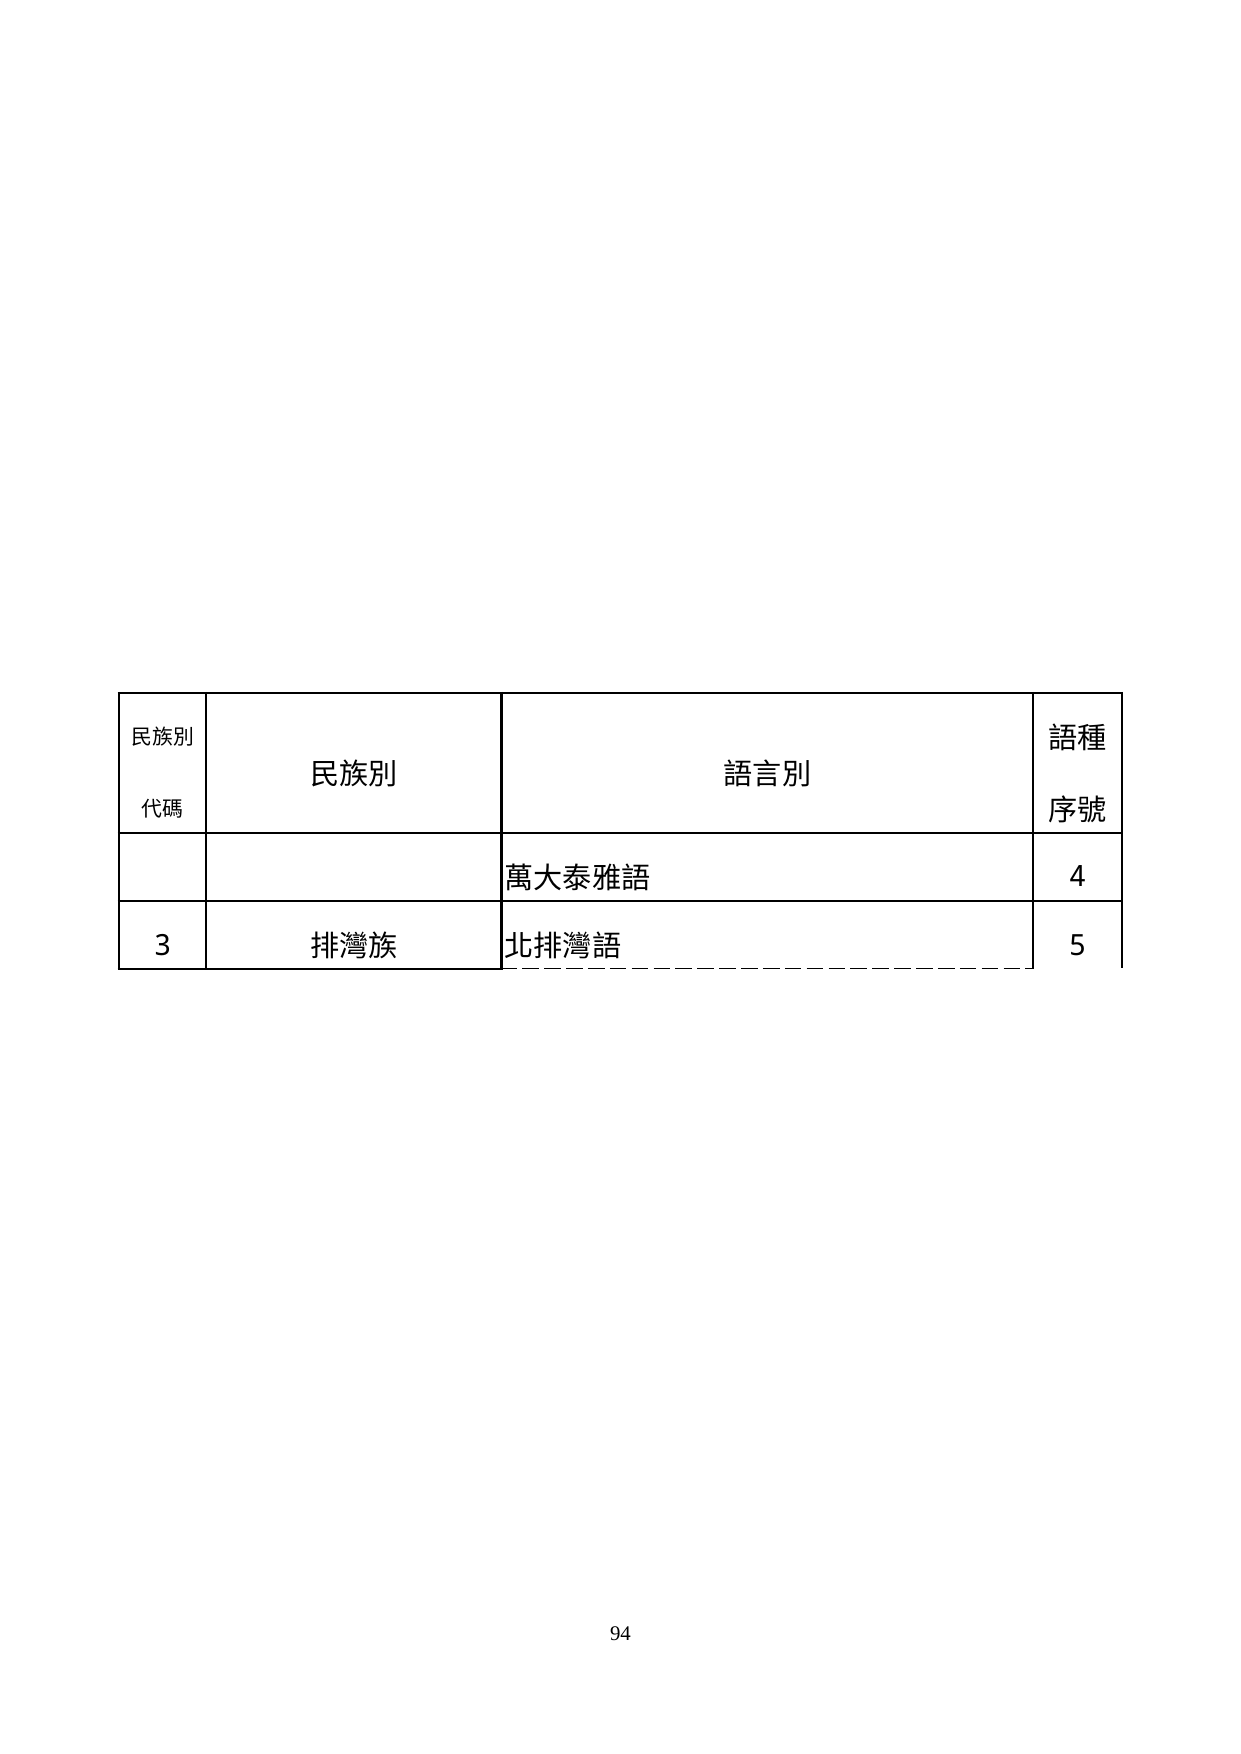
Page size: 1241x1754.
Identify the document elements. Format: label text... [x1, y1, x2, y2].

table_header 語言別 [503, 694, 1032, 832]
table_header 民族別 [207, 694, 500, 832]
table_cell [120, 834, 205, 900]
table_header 語種 序號 [1034, 694, 1121, 832]
table_cell 4 [1034, 834, 1121, 900]
table_cell 排灣族 [207, 902, 500, 968]
table_cell 3 [120, 902, 205, 968]
table_cell 5 [1034, 902, 1121, 968]
table_header 民族別代碼 [120, 694, 205, 832]
table_cell 北排灣語 [503, 902, 1032, 968]
table_cell 萬大泰雅語 [503, 834, 1032, 900]
table_cell [207, 834, 500, 900]
